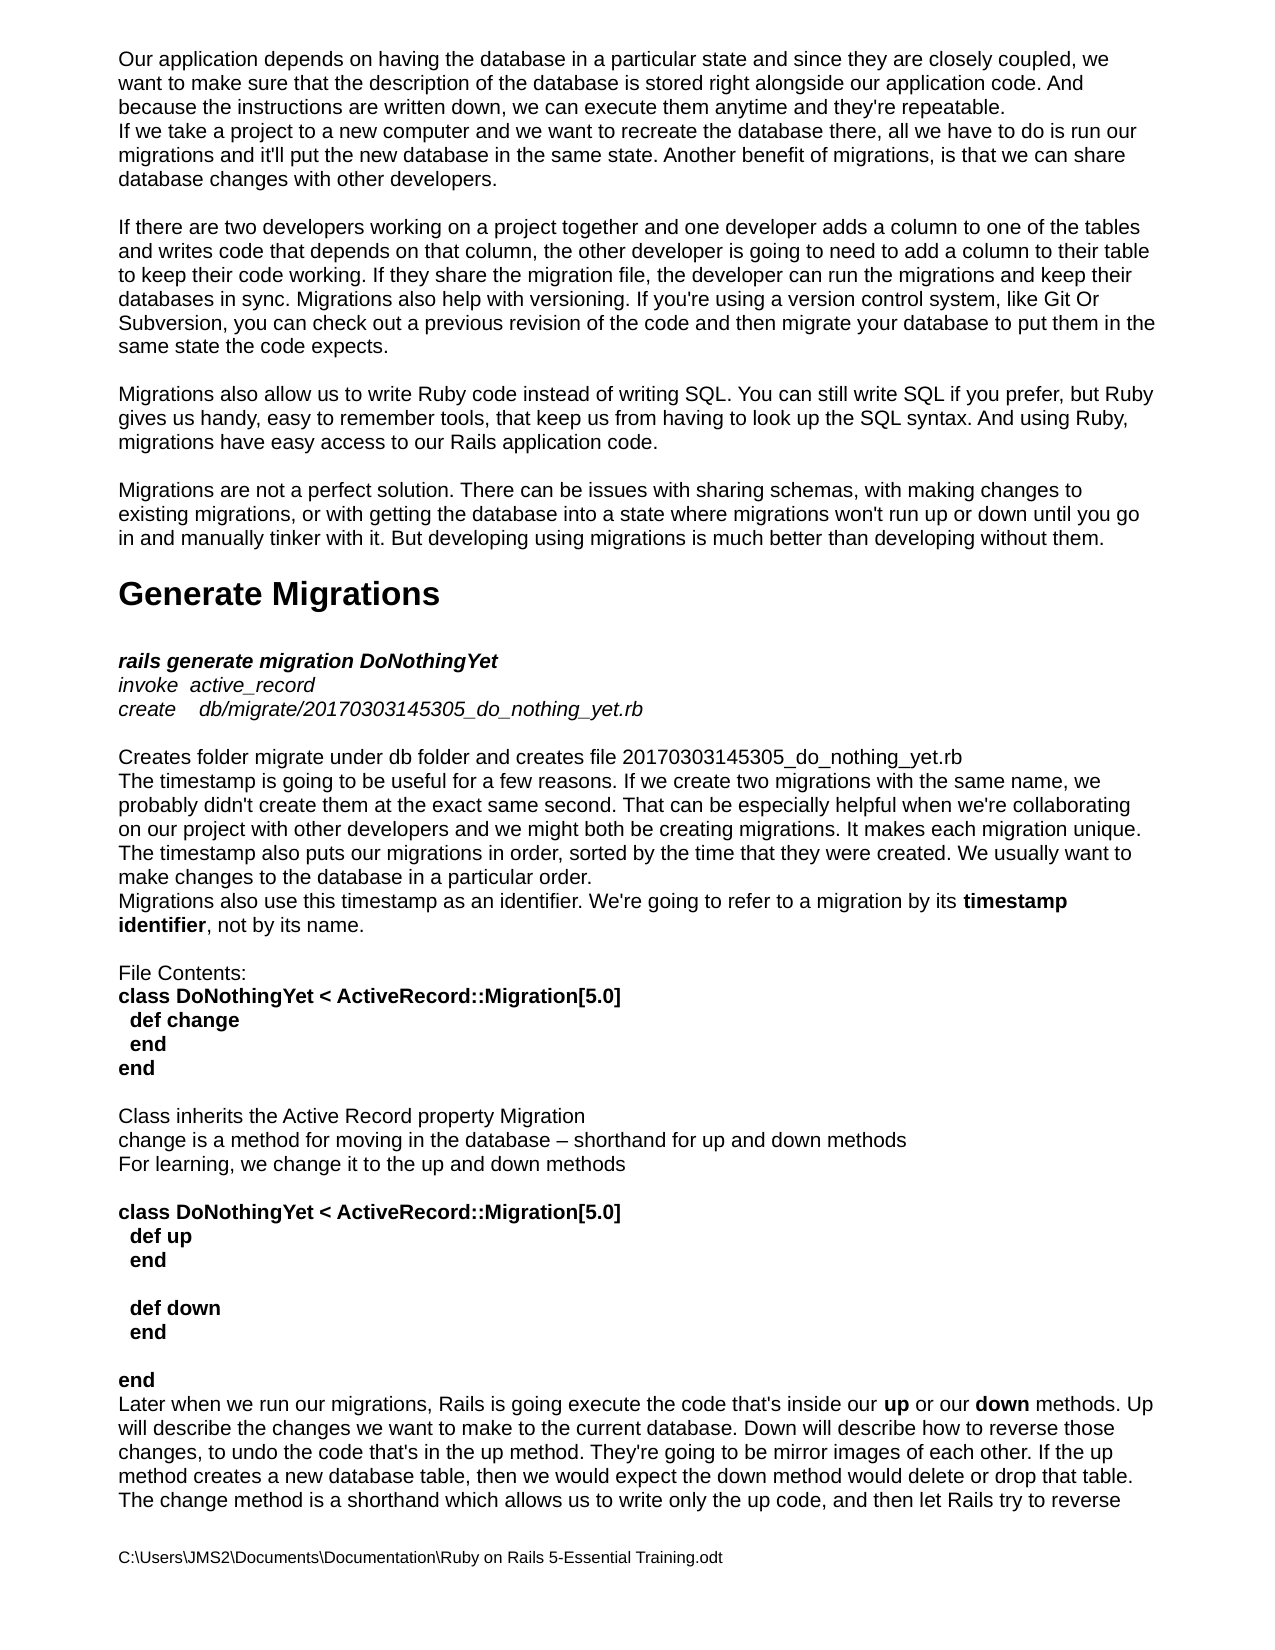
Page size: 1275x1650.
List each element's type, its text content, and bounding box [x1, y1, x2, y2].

text The change method is a shorthand which allows us to write only the up code, and then let Rails try to reverse [118, 1487, 1157, 1511]
text Creates folder migrate under db folder and creates file 20170303145305_do_nothing_yet.rb [118, 745, 1157, 769]
text Our application depends on having the database in a particular state and since they are closely coupled, we want to make sure that the description of the database is stored right alongside our application code. And because the instructions are written down, we can execute them anytime and they're repeatable. [118, 47, 1157, 119]
text Migrations also use this timestamp as an identifier. We're going to refer to a migration by its timestamp identifier, not by its name. [118, 888, 1157, 936]
text For learning, we change it to the up and down methods [118, 1152, 1157, 1176]
text class DoNothingYet < ActiveRecord::Migration[5.0] [118, 984, 1157, 1008]
text def down [118, 1296, 1157, 1320]
text end [118, 1368, 1157, 1392]
text def up [118, 1224, 1157, 1248]
text Later when we run our migrations, Rails is going execute the code that's inside our up or our down methods. Up will describe the changes we want to make to the current database. Down will describe how to reverse those changes, to undo the code that's in the up method. They're going to be mirror images of each other. If the up method creates a new database table, then we would expect the down method would delete or drop that table. [118, 1392, 1157, 1487]
text change is a method for moving in the database – shorthand for up and down methods [118, 1128, 1157, 1152]
text end [118, 1056, 1157, 1080]
text File Contents: [118, 960, 1157, 984]
text If we take a project to a new computer and we want to recreate the database there, all we have to do is run our migrations and it'll put the new database in the same state. Another benefit of migrations, is that we can share database changes with other developers. [118, 119, 1157, 191]
text end [118, 1248, 1157, 1272]
text end [118, 1320, 1157, 1344]
text The timestamp is going to be useful for a few reasons. If we create two migrations with the same name, we probably didn't create them at the exact same second. That can be especially helpful when we're collaborating on our project with other developers and we might both be creating migrations. It makes each migration unique. The timestamp also puts our migrations in order, sorted by the time that they were created. We usually want to make changes to the database in a particular order. [118, 769, 1157, 888]
text If there are two developers working on a project together and one developer adds a column to one of the tables and writes code that depends on that column, the other developer is going to need to add a column to their table to keep their code working. If they share the migration file, the developer can run the migrations and keep their databases in sync. Migrations also help with versioning. If you're using a version control system, like Git Or Subversion, you can check out a previous revision of the code and then migrate your database to put them in the same state the code expects. [118, 214, 1157, 358]
text Migrations also allow us to write Ruby code instead of writing SQL. You can still write SQL if you prefer, but Ruby gives us handy, easy to remember tools, that keep us from having to look up the SQL syntax. And using Ruby, migrations have easy access to our Rails application code. [118, 382, 1157, 454]
text end [118, 1032, 1157, 1056]
text class DoNothingYet < ActiveRecord::Migration[5.0] [118, 1200, 1157, 1224]
text Class inherits the Active Record property Migration [118, 1104, 1157, 1128]
text rails generate migration DoNothingYet [118, 649, 1157, 673]
text invoke active_record [118, 673, 1157, 697]
text create db/migrate/20170303145305_do_nothing_yet.rb [118, 697, 1157, 721]
text Migrations are not a perfect solution. There can be issues with sharing schemas, with making changes to existing migrations, or with getting the database into a state where migrations won't run up or down until you go in and manually tinker with it. But developing using migrations is much better than developing without them. [118, 478, 1157, 550]
subtitle Generate Migrations [118, 574, 1157, 612]
text def change [118, 1008, 1157, 1032]
